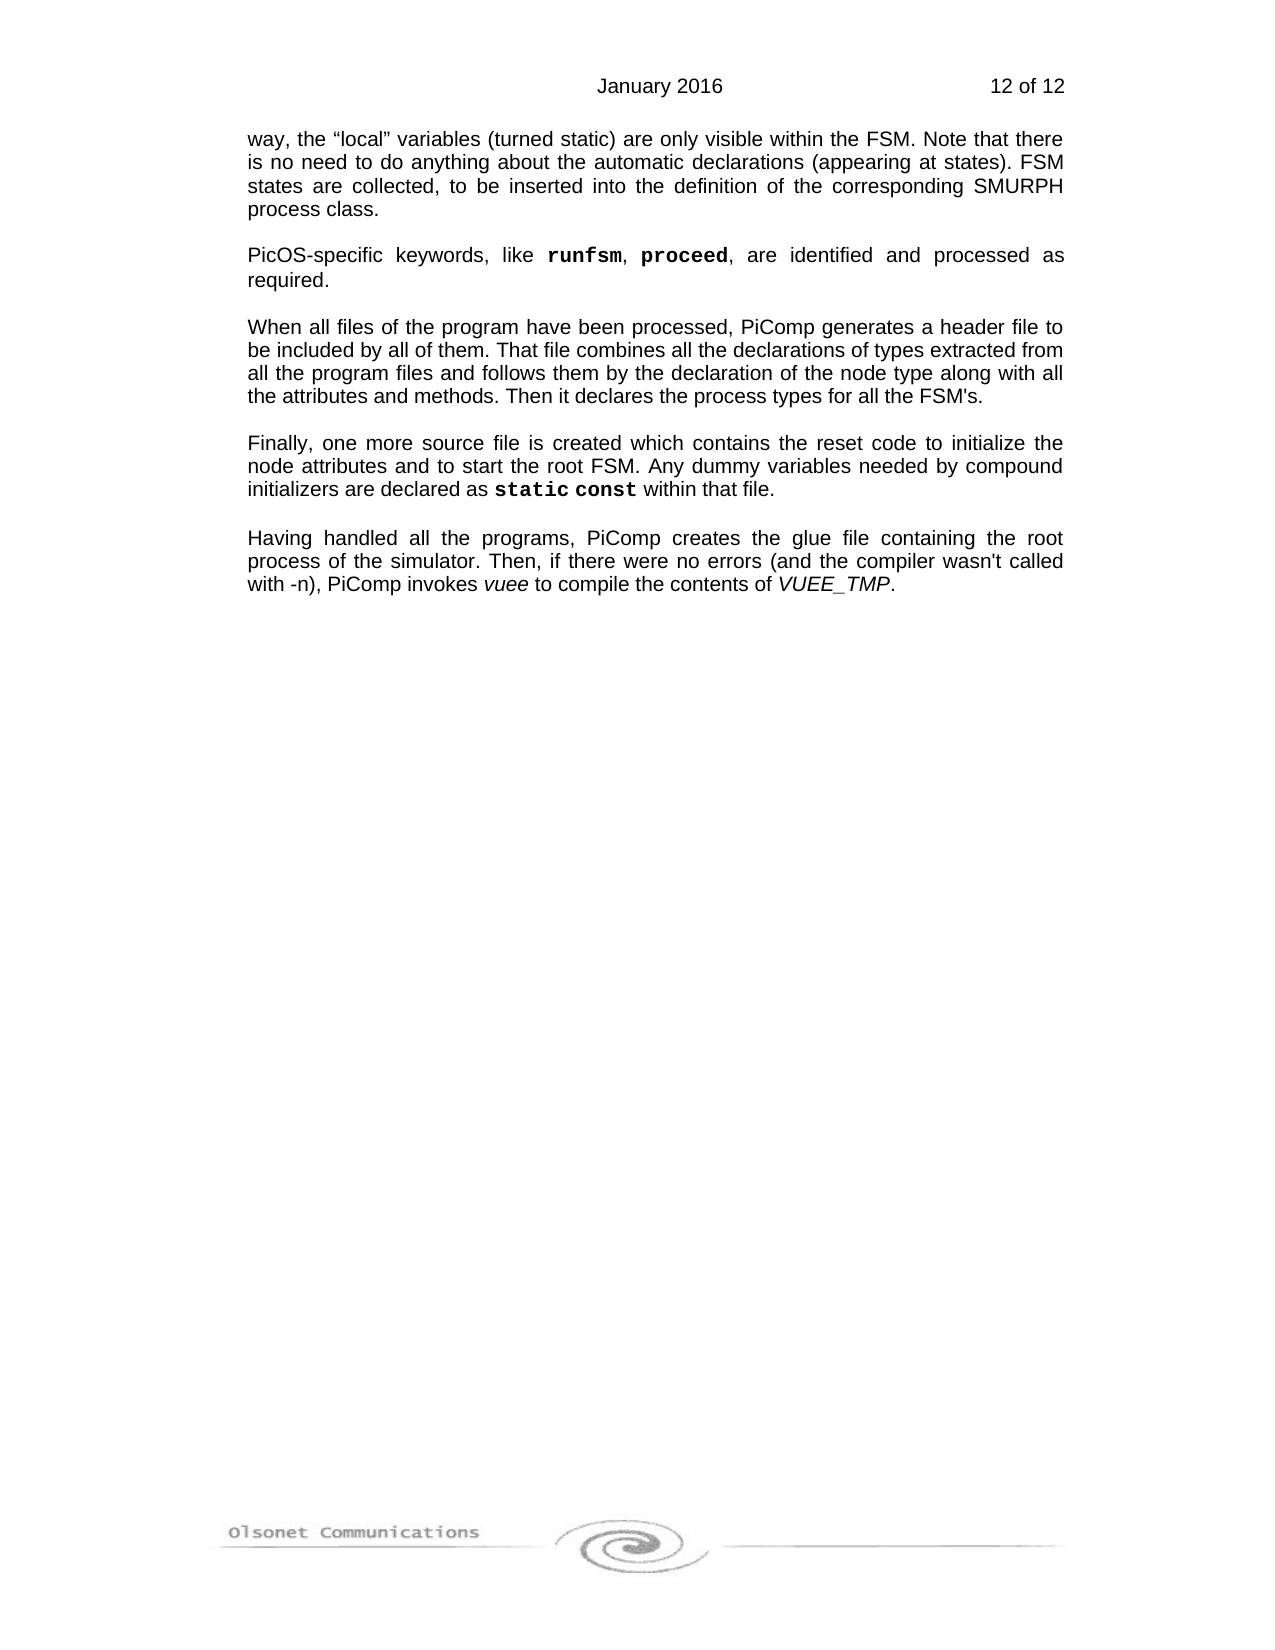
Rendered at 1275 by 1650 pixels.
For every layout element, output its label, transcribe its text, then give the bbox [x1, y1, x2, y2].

text way, the “local” variables (turned static) are only visible within the FSM. Note that there is no need to do anything about the automatic declarations (appearing at states). FSM states are collected, to be inserted into the definition of the corresponding SMURPH process class. [247, 128, 1065, 221]
text When all files of the program have been processed, PiComp generates a header file to be included by all of them. That file combines all the declarations of types extracted from all the program files and follows them by the declaration of the node type along with all the attributes and methods. Then it declares the process types for all the FSM's. [247, 315, 1065, 408]
text Having handled all the programs, PiComp creates the glue file containing the root process of the simulator. Then, if there were no errors (and the compiler wasn't called with -n), PiComp invokes vuee to compile the contents of VUEE_TMP. [247, 526, 1065, 596]
picture [210, 1504, 1065, 1596]
text PicOS-specific keywords, like runfsm, proceed, are identified and processed as required. [247, 244, 1065, 292]
text Finally, one more source file is created which contains the reset code to initialize the node attributes and to start the root FSM. Any dummy variables needed by compound initializers are declared as static const within that file. [247, 432, 1065, 503]
